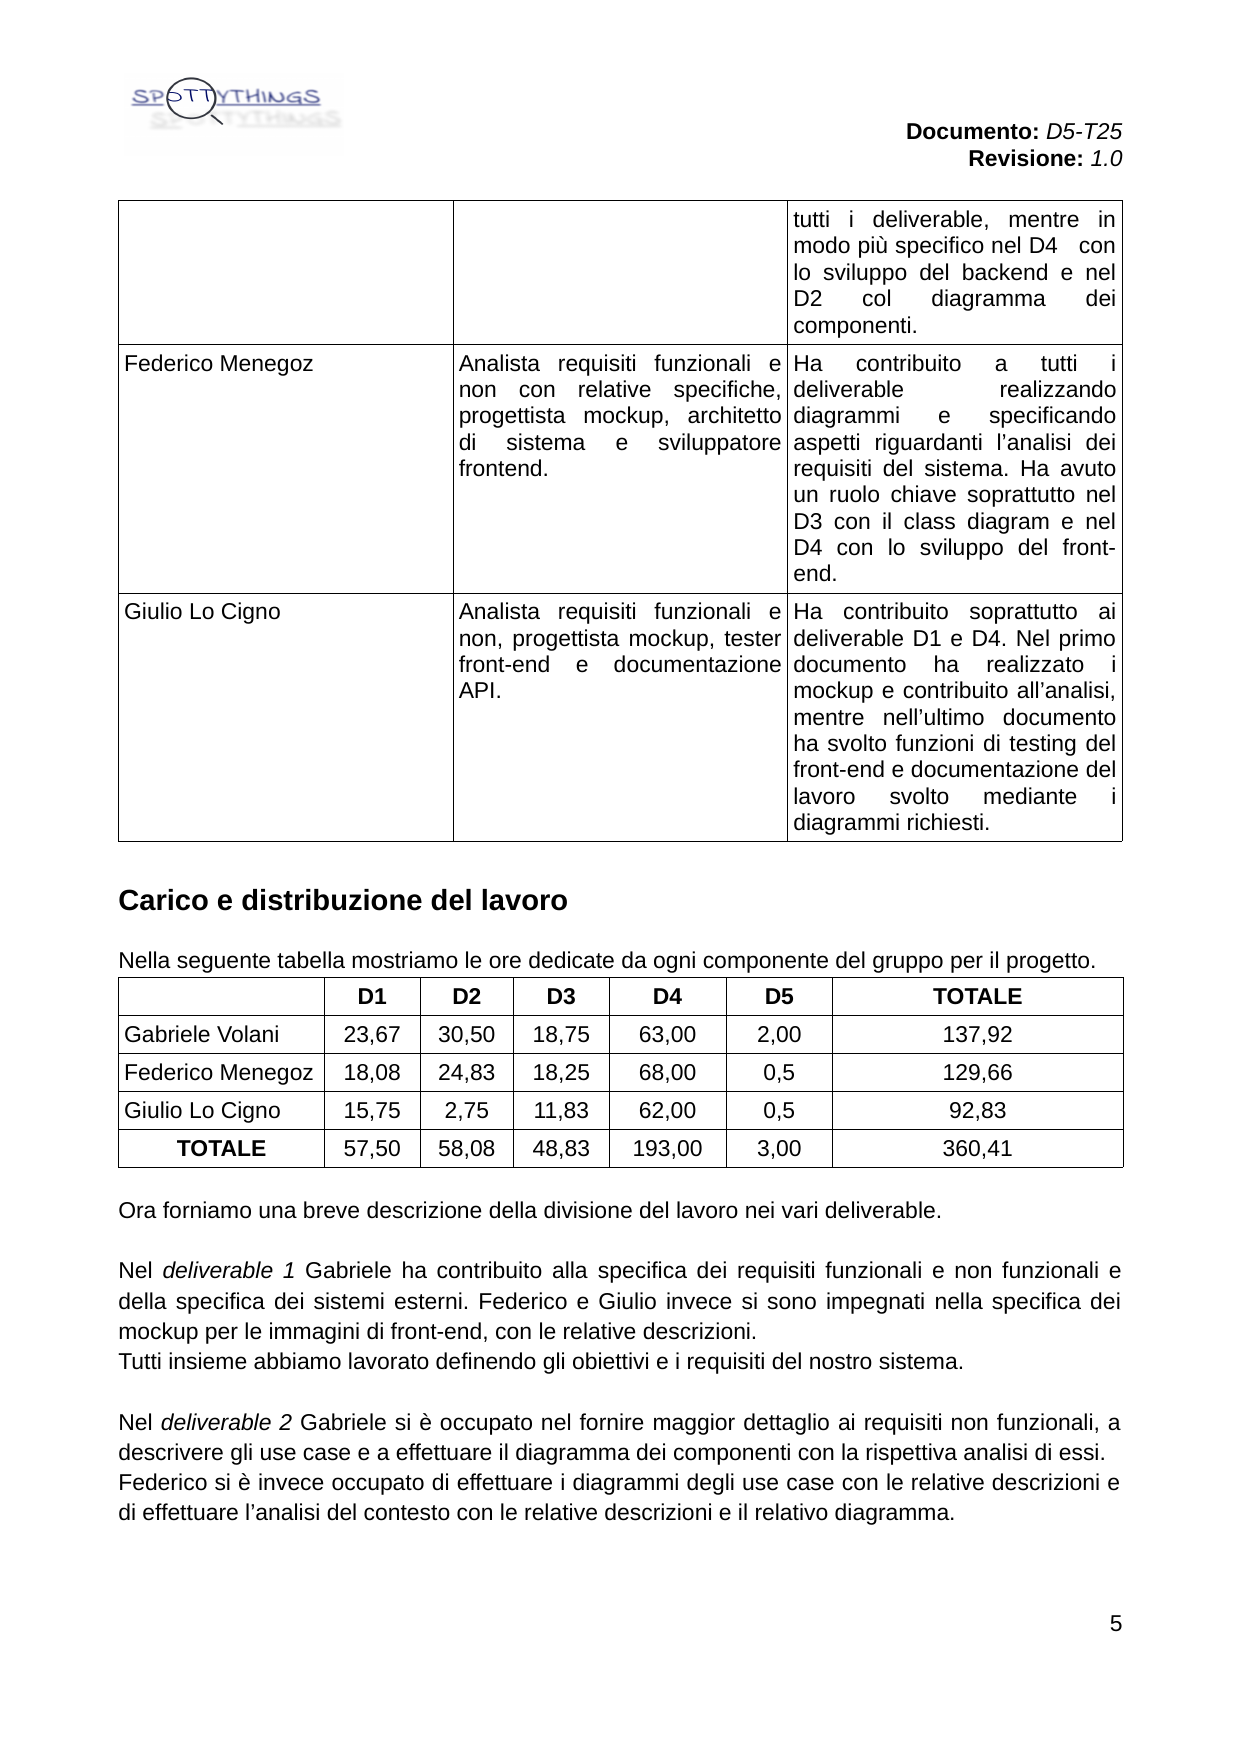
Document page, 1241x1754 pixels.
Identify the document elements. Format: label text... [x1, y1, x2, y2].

table_cell Federico Menegoz [119, 1054, 324, 1091]
table_cell 18,08 [325, 1054, 420, 1091]
table_cell 30,50 [421, 1016, 513, 1053]
table_cell [454, 201, 787, 344]
text Nel deliverable 2 Gabriele si è occupato nel fornire maggior dettaglio ai requisiti non funzionali, a descrivere gli use case e a effettuare il diagramma dei componenti con la rispettiva analisi di essi. [118, 1408, 1122, 1465]
table_cell 0,5 [727, 1054, 832, 1091]
table_cell 24,83 [421, 1054, 513, 1091]
table_header D5 [727, 978, 832, 1015]
table_cell Ha contribuito a tutti i deliverable realizzando diagrammi e specificando aspetti riguardanti l’analisi dei requisiti del sistema. Ha avuto un ruolo chiave soprattutto nel D3 con il class diagram e nel D4 con lo sviluppo del front-end. [788, 345, 1122, 592]
table_cell [119, 201, 453, 344]
text Nel deliverable 1 Gabriele ha contribuito alla specifica dei requisiti funzionali e non funzionali e della specifica dei sistemi esterni. Federico e Giulio invece si sono impegnati nella specifica dei mockup per le immagini di front-end, con le relative descrizioni. [118, 1257, 1122, 1344]
table_cell 137,92 [833, 1016, 1123, 1053]
table_cell Ha contribuito soprattutto ai deliverable D1 e D4. Nel primo documento ha realizzato i mockup e contribuito all’analisi, mentre nell’ultimo documento ha svolto funzioni di testing del front-end e documentazione del lavoro svolto mediante i diagrammi richiesti. [788, 594, 1122, 841]
table_cell 129,66 [833, 1054, 1123, 1091]
table_cell TOTALE [119, 1130, 324, 1167]
table_cell Giulio Lo Cigno [119, 1092, 324, 1129]
table_cell 360,41 [833, 1130, 1123, 1167]
table_header D1 [325, 978, 420, 1015]
table_header D4 [610, 978, 726, 1015]
table_cell Analista requisiti funzionali e non, progettista mockup, tester front-end e documentazione API. [454, 594, 787, 841]
table_cell 193,00 [610, 1130, 726, 1167]
table_cell 15,75 [325, 1092, 420, 1129]
table_cell 18,25 [514, 1054, 609, 1091]
table_cell 48,83 [514, 1130, 609, 1167]
subtitle Carico e distribuzione del lavoro [118, 883, 1122, 917]
table_cell 63,00 [610, 1016, 726, 1053]
table_header TOTALE [833, 978, 1123, 1015]
text Federico si è invece occupato di effettuare i diagrammi degli use case con le relative descrizioni e di effettuare l’analisi del contesto con le relative descrizioni e il relativo diagramma. [118, 1469, 1122, 1526]
table_header [119, 978, 324, 1015]
table_cell 58,08 [421, 1130, 513, 1167]
table_cell 2,00 [727, 1016, 832, 1053]
table_header D2 [421, 978, 513, 1015]
table_cell Federico Menegoz [119, 345, 453, 592]
text Nella seguente tabella mostriamo le ore dedicate da ogni componente del gruppo per il progetto. [118, 947, 1122, 973]
table_cell 11,83 [514, 1092, 609, 1129]
table_cell 0,5 [727, 1092, 832, 1129]
table_cell 62,00 [610, 1092, 726, 1129]
picture [123, 73, 345, 156]
table_cell 2,75 [421, 1092, 513, 1129]
table_cell Analista requisiti funzionali e non con relative specifiche, progettista mockup, architetto di sistema e sviluppatore frontend. [454, 345, 787, 592]
table_cell 92,83 [833, 1092, 1123, 1129]
table_cell 23,67 [325, 1016, 420, 1053]
table_cell 57,50 [325, 1130, 420, 1167]
table_cell 3,00 [727, 1130, 832, 1167]
table_header D3 [514, 978, 609, 1015]
table_cell tutti i deliverable, mentre in modo più specifico nel D4 con lo sviluppo del backend e nel D2 col diagramma dei componenti. [788, 201, 1122, 344]
table_cell 68,00 [610, 1054, 726, 1091]
text Ora forniamo una breve descrizione della divisione del lavoro nei vari deliverable. [118, 1197, 1122, 1223]
table_cell Gabriele Volani [119, 1016, 324, 1053]
text Tutti insieme abbiamo lavorato definendo gli obiettivi e i requisiti del nostro sistema. [118, 1348, 1122, 1374]
table_cell 18,75 [514, 1016, 609, 1053]
table_cell Giulio Lo Cigno [119, 594, 453, 841]
